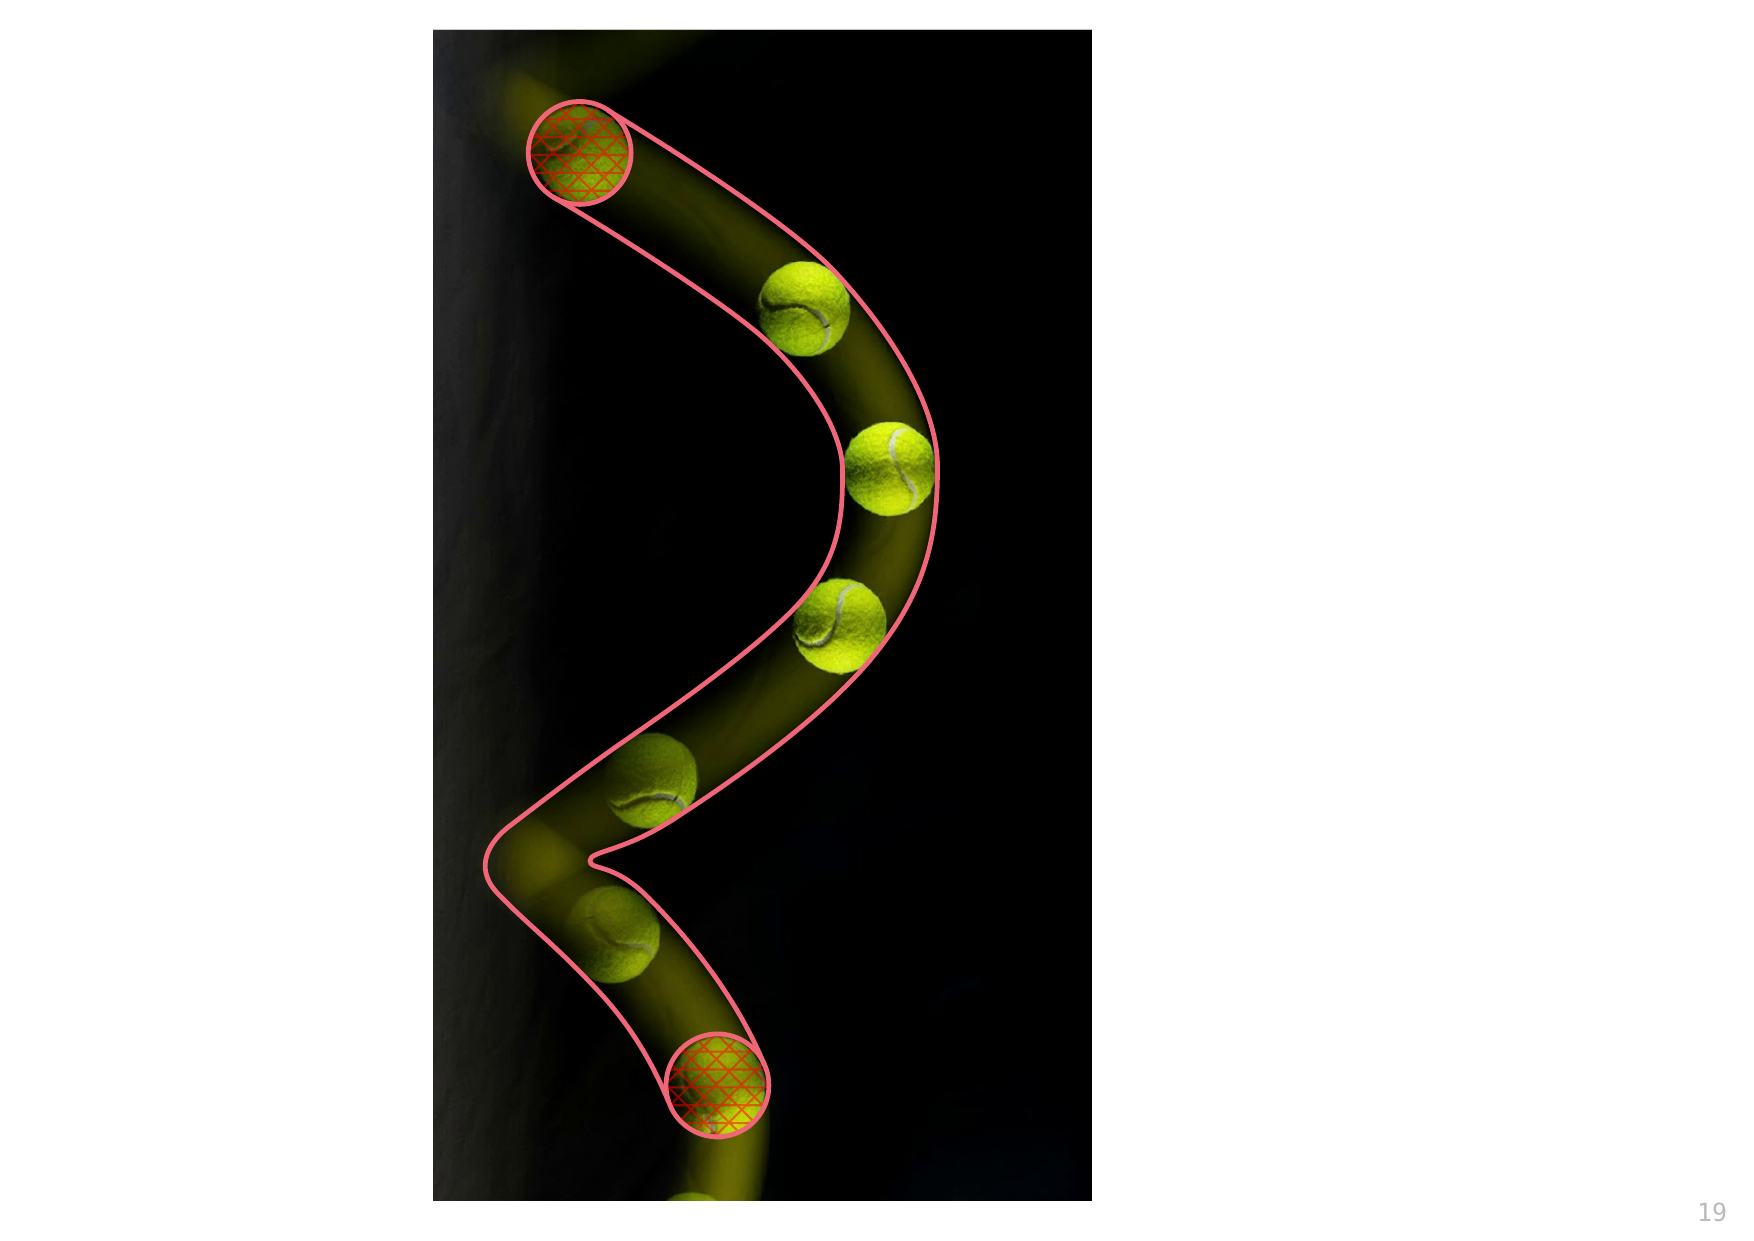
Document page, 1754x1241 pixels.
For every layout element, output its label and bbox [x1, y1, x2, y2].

text_box [666, 1033, 769, 1137]
picture [432, 29, 1092, 1201]
text_box [528, 101, 632, 205]
